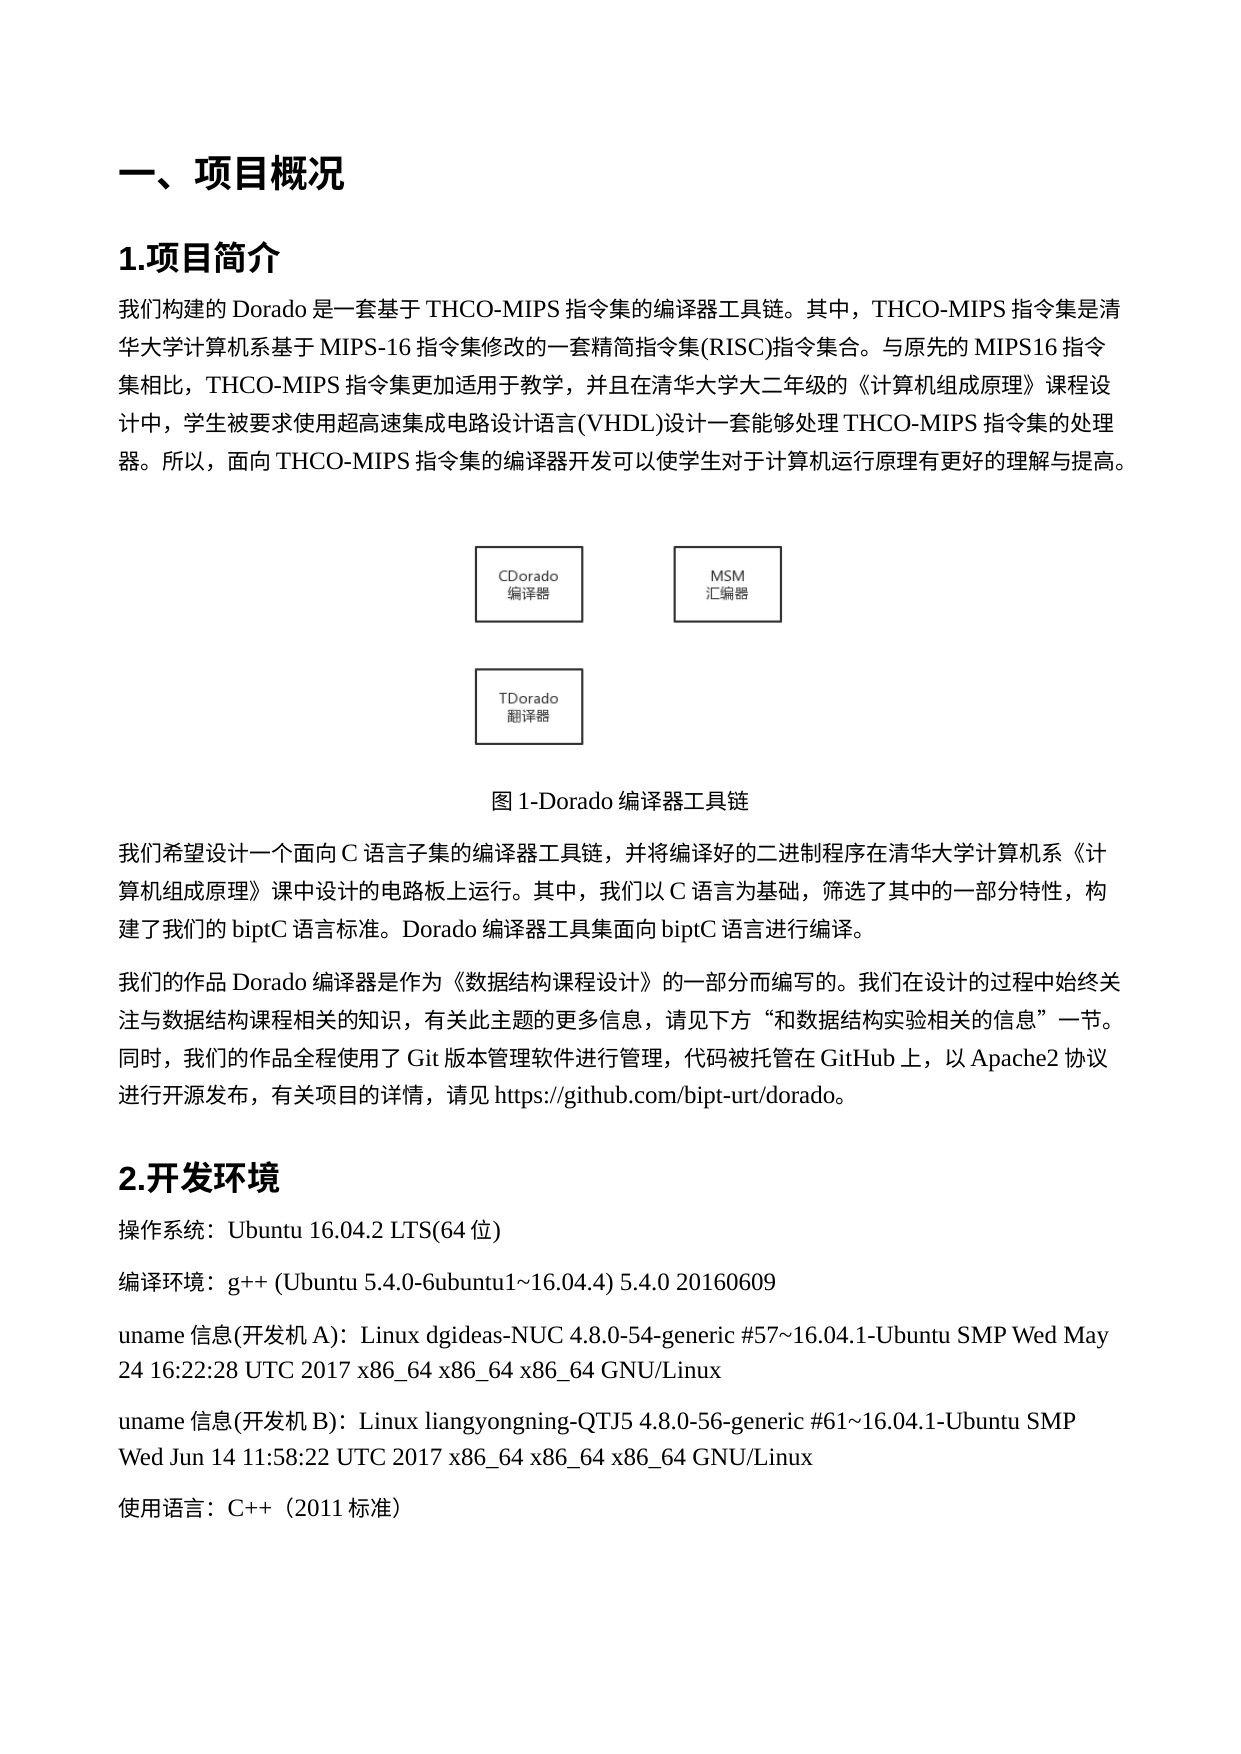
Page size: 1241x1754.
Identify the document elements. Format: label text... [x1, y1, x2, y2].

subtitle 2.开发环境 [118, 1152, 1122, 1200]
text uname信息(开发机A)：Linux dgideas-NUC 4.8.0-54-generic #57~16.04.1-Ubuntu SMP Wed May 24 16:22:28 UTC 2017 x86_64 x86_64 x86_64 GNU/Linux [118, 1318, 1122, 1384]
subtitle 一、项目概况 [118, 143, 1122, 198]
text 编译环境：g++ (Ubuntu 5.4.0-6ubuntu1~16.04.4) 5.4.0 20160609 [118, 1265, 1122, 1297]
text 操作系统：Ubuntu 16.04.2 LTS(64位) [118, 1213, 1122, 1244]
text 我们希望设计一个面向C语言子集的编译器工具链，并将编译好的二进制程序在清华大学计算机系《计算机组成原理》课中设计的电路板上运行。其中，我们以C语言为基础，筛选了其中的一部分特性，构建了我们的biptC语言标准。Dorado编译器工具集面向biptC语言进行编译。 [118, 836, 1122, 944]
subtitle 1.项目简介 [118, 231, 1122, 280]
text 我们的作品Dorado编译器是作为《数据结构课程设计》的一部分而编写的。我们在设计的过程中始终关注与数据结构课程相关的知识，有关此主题的更多信息，请见下方“和数据结构实验相关的信息”一节。同时，我们的作品全程使用了Git版本管理软件进行管理，代码被托管在GitHub上，以Apache2协议进行开源发布，有关项目的详情，请见https://github.com/bipt-urt/dorado。 [118, 965, 1122, 1110]
text 图1-Dorado编译器工具链 [118, 778, 1122, 816]
text 我们构建的Dorado是一套基于THCO-MIPS指令集的编译器工具链。其中，THCO-MIPS指令集是清华大学计算机系基于MIPS-16指令集修改的一套精简指令集(RISC)指令集合。与原先的MIPS16指令集相比，THCO-MIPS指令集更加适用于教学，并且在清华大学大二年级的《计算机组成原理》课程设计中，学生被要求使用超高速集成电路设计语言(VHDL)设计一套能够处理THCO-MIPS指令集的处理器。所以，面向THCO-MIPS指令集的编译器开发可以使学生对于计算机运行原理有更好的理解与提高。 [118, 292, 1122, 476]
picture [425, 496, 815, 778]
text 使用语言：C++（2011标准） [118, 1491, 1122, 1522]
text uname信息(开发机B)：Linux liangyongning-QTJ5 4.8.0-56-generic #61~16.04.1-Ubuntu SMP Wed Jun 14 11:58:22 UTC 2017 x86_64 x86_64 x86_64 GNU/Linux [118, 1404, 1122, 1470]
